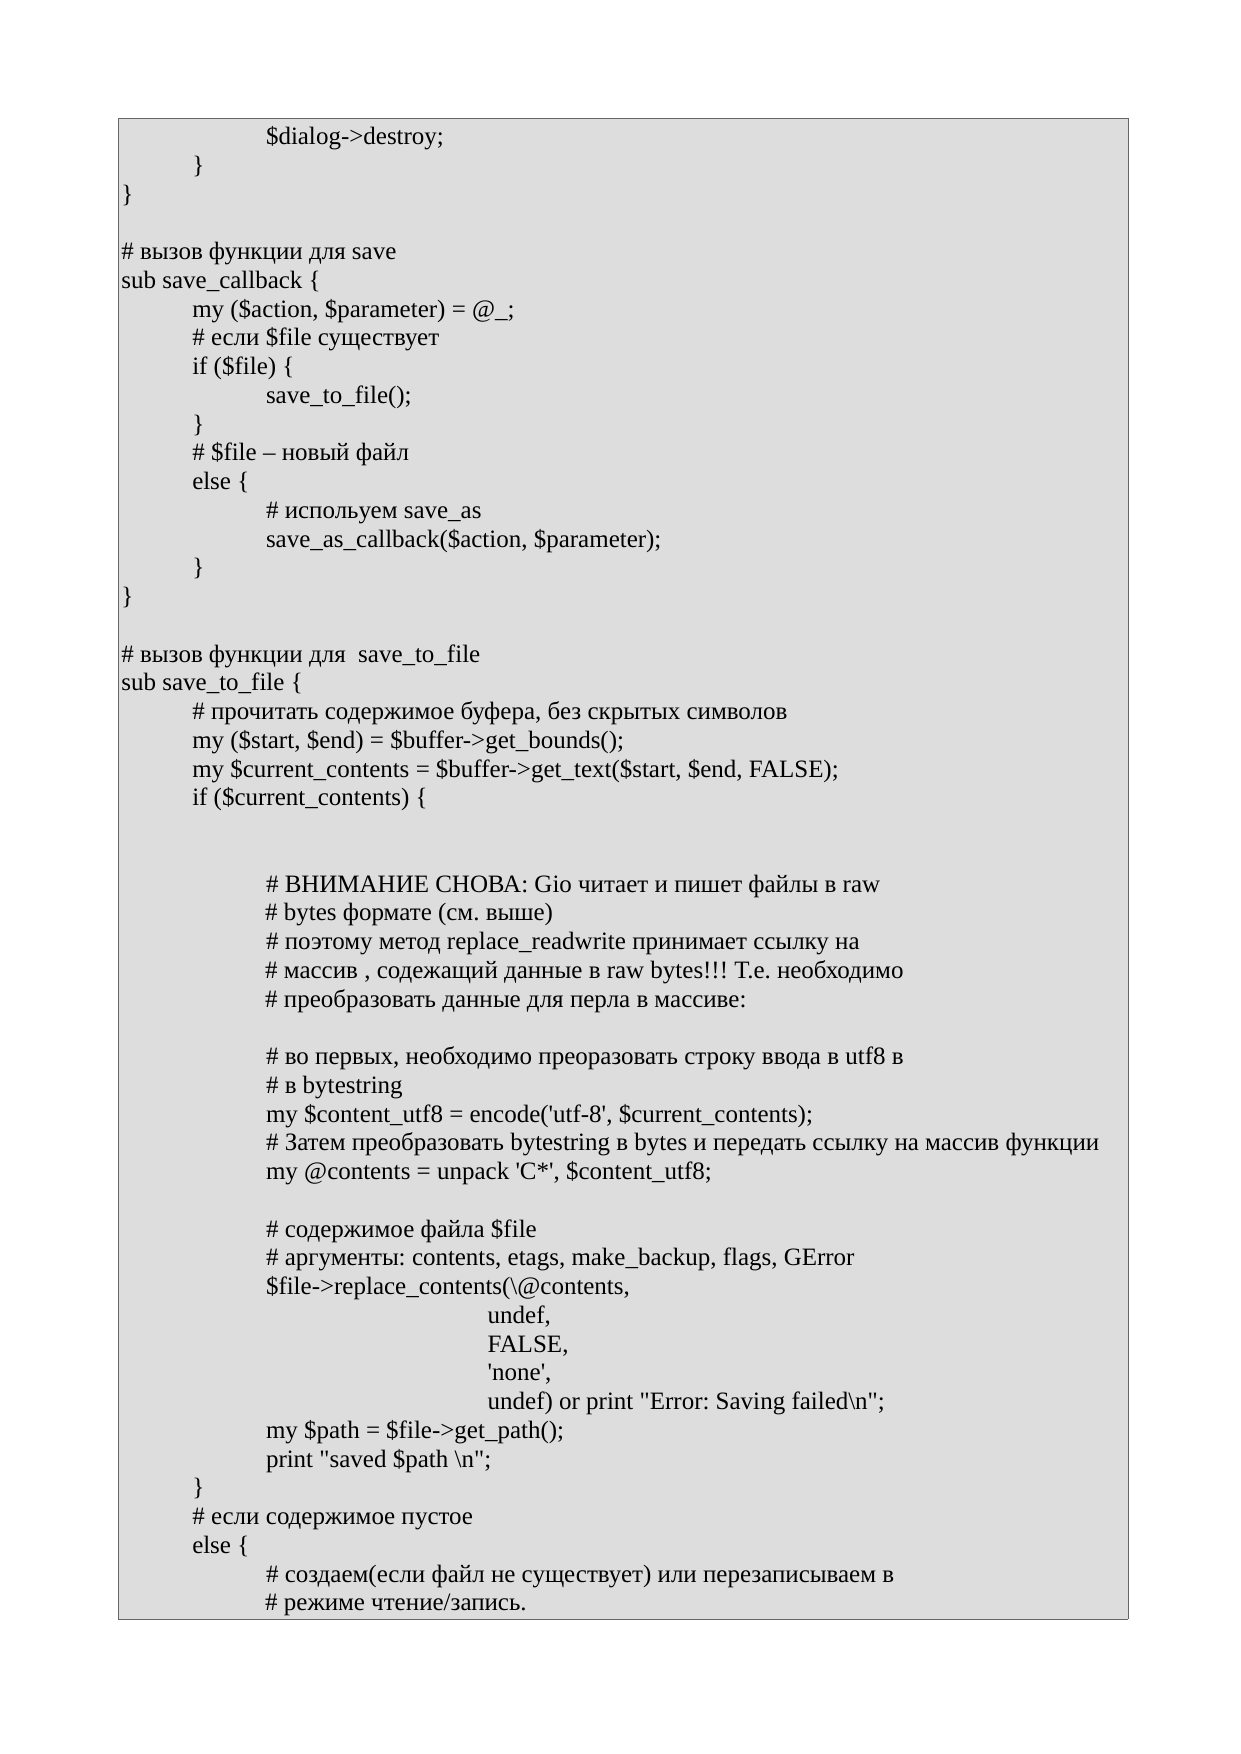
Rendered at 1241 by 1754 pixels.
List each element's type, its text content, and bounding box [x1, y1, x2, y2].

text my $content_utf8 = encode('utf-8', $current_contents); [119, 1096, 1128, 1124]
text if ($current_contents) { [119, 779, 1128, 808]
text # аргументы: contents, etags, make_backup, flags, GError [119, 1239, 1128, 1268]
text # Затем преобразовать bytestring в bytes и передать ссылку на массив функции [119, 1124, 1128, 1153]
text # bytes формате (см. выше) [119, 894, 1128, 923]
text # если содержимое пустое [119, 1498, 1128, 1527]
text if ($file) { [119, 348, 1128, 377]
text else { [119, 1527, 1128, 1556]
text my $path = $file->get_path(); [119, 1412, 1128, 1441]
text sub save_callback { [119, 262, 1128, 291]
text } [119, 1469, 1128, 1498]
text # создаем(если файл не существует) или перезаписываем в [119, 1556, 1128, 1584]
text # вызов функции для save [119, 233, 1128, 262]
text # испольуем save_as [119, 492, 1128, 521]
text my @contents = unpack 'C*', $content_utf8; [119, 1153, 1128, 1182]
text # во первых, необходимо преоразовать строку ввода в utf8 в [119, 1038, 1128, 1067]
text } [119, 578, 1128, 607]
text sub save_to_file { [119, 664, 1128, 693]
text # режиме чтение/запись. [119, 1584, 1128, 1619]
text $file->replace_contents(\@contents, [119, 1268, 1128, 1297]
text # вызов функции для save_to_file [119, 636, 1128, 664]
text # массив , содежащий данные в raw bytes!!! Т.е. необходимо [119, 952, 1128, 981]
text # $file – новый файл [119, 434, 1128, 463]
text # если $file существует [119, 319, 1128, 348]
text # прочитать содержимое буфера, без скрытых символов [119, 693, 1128, 722]
text undef, [119, 1297, 1128, 1326]
text } [119, 406, 1128, 434]
text # содержимое файла $file [119, 1211, 1128, 1239]
text # преобразовать данные для перла в массиве: [119, 981, 1128, 1009]
text # ВНИМАНИЕ СНОВА: Gio читает и пишет файлы в raw [119, 866, 1128, 894]
text my ($action, $parameter) = @_; [119, 291, 1128, 319]
text } [119, 176, 1128, 204]
text $dialog->destroy; [119, 119, 1128, 147]
text 'none', [119, 1354, 1128, 1383]
text else { [119, 463, 1128, 492]
text FALSE, [119, 1326, 1128, 1354]
text undef) or print "Error: Saving failed\n"; [119, 1383, 1128, 1412]
text print "saved $path \n"; [119, 1441, 1128, 1469]
text # в bytestring [119, 1067, 1128, 1096]
text my ($start, $end) = $buffer->get_bounds(); [119, 722, 1128, 751]
text save_to_file(); [119, 377, 1128, 406]
text } [119, 549, 1128, 578]
text save_as_callback($action, $parameter); [119, 521, 1128, 549]
text # поэтому метод replace_readwrite принимает ссылку на [119, 923, 1128, 952]
text } [119, 147, 1128, 176]
text my $current_contents = $buffer->get_text($start, $end, FALSE); [119, 751, 1128, 779]
